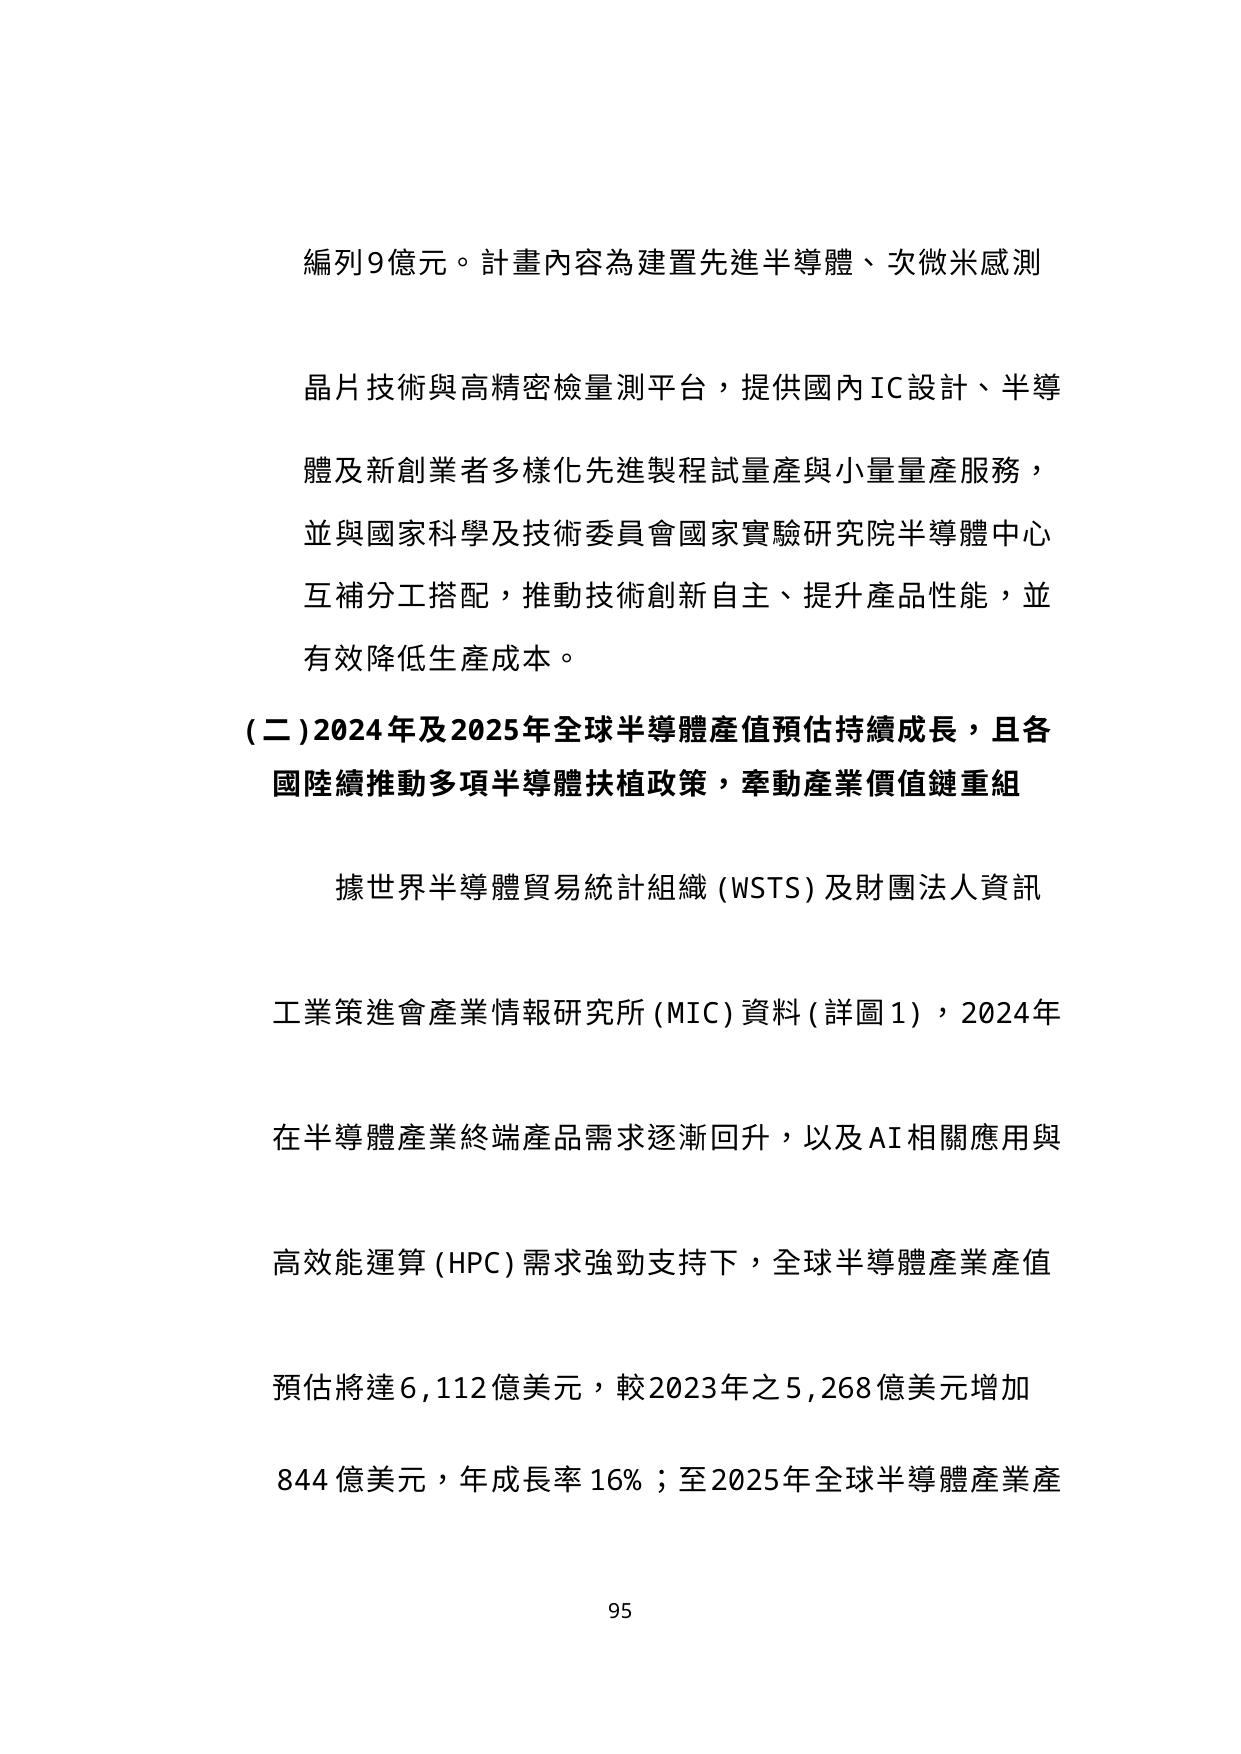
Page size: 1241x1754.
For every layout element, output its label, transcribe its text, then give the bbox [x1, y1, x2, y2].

text 編列9億元。計畫內容為建置先進半導體、次微米感測晶片技術與高精密檢量測平台，提供國內IC設計、半導體及新創業者多樣化先進製程試量產與小量量產服務，並與國家科學及技術委員會國家實驗研究院半導體中心互補分工搭配，推動技術創新自主、提升產品性能，並有效降低生產成本。 [266, 177, 1063, 677]
text 據世界半導體貿易統計組織(WSTS)及財團法人資訊工業策進會產業情報研究所(MIC)資料(詳圖1)，2024年在半導體產業終端產品需求逐漸回升，以及AI相關應用與高效能運算(HPC)需求強勁支持下，全球半導體產業產值預估將達6,112億美元，較2023年之5,268億美元增加844億美元，年成長率16%；至2025年全球半導體產業產 [266, 802, 1063, 1490]
text (二)2024年及2025年全球半導體產值預估持續成長，且各國陸續推動多項半導體扶植政策，牽動產業價值鏈重組 [236, 677, 1063, 802]
